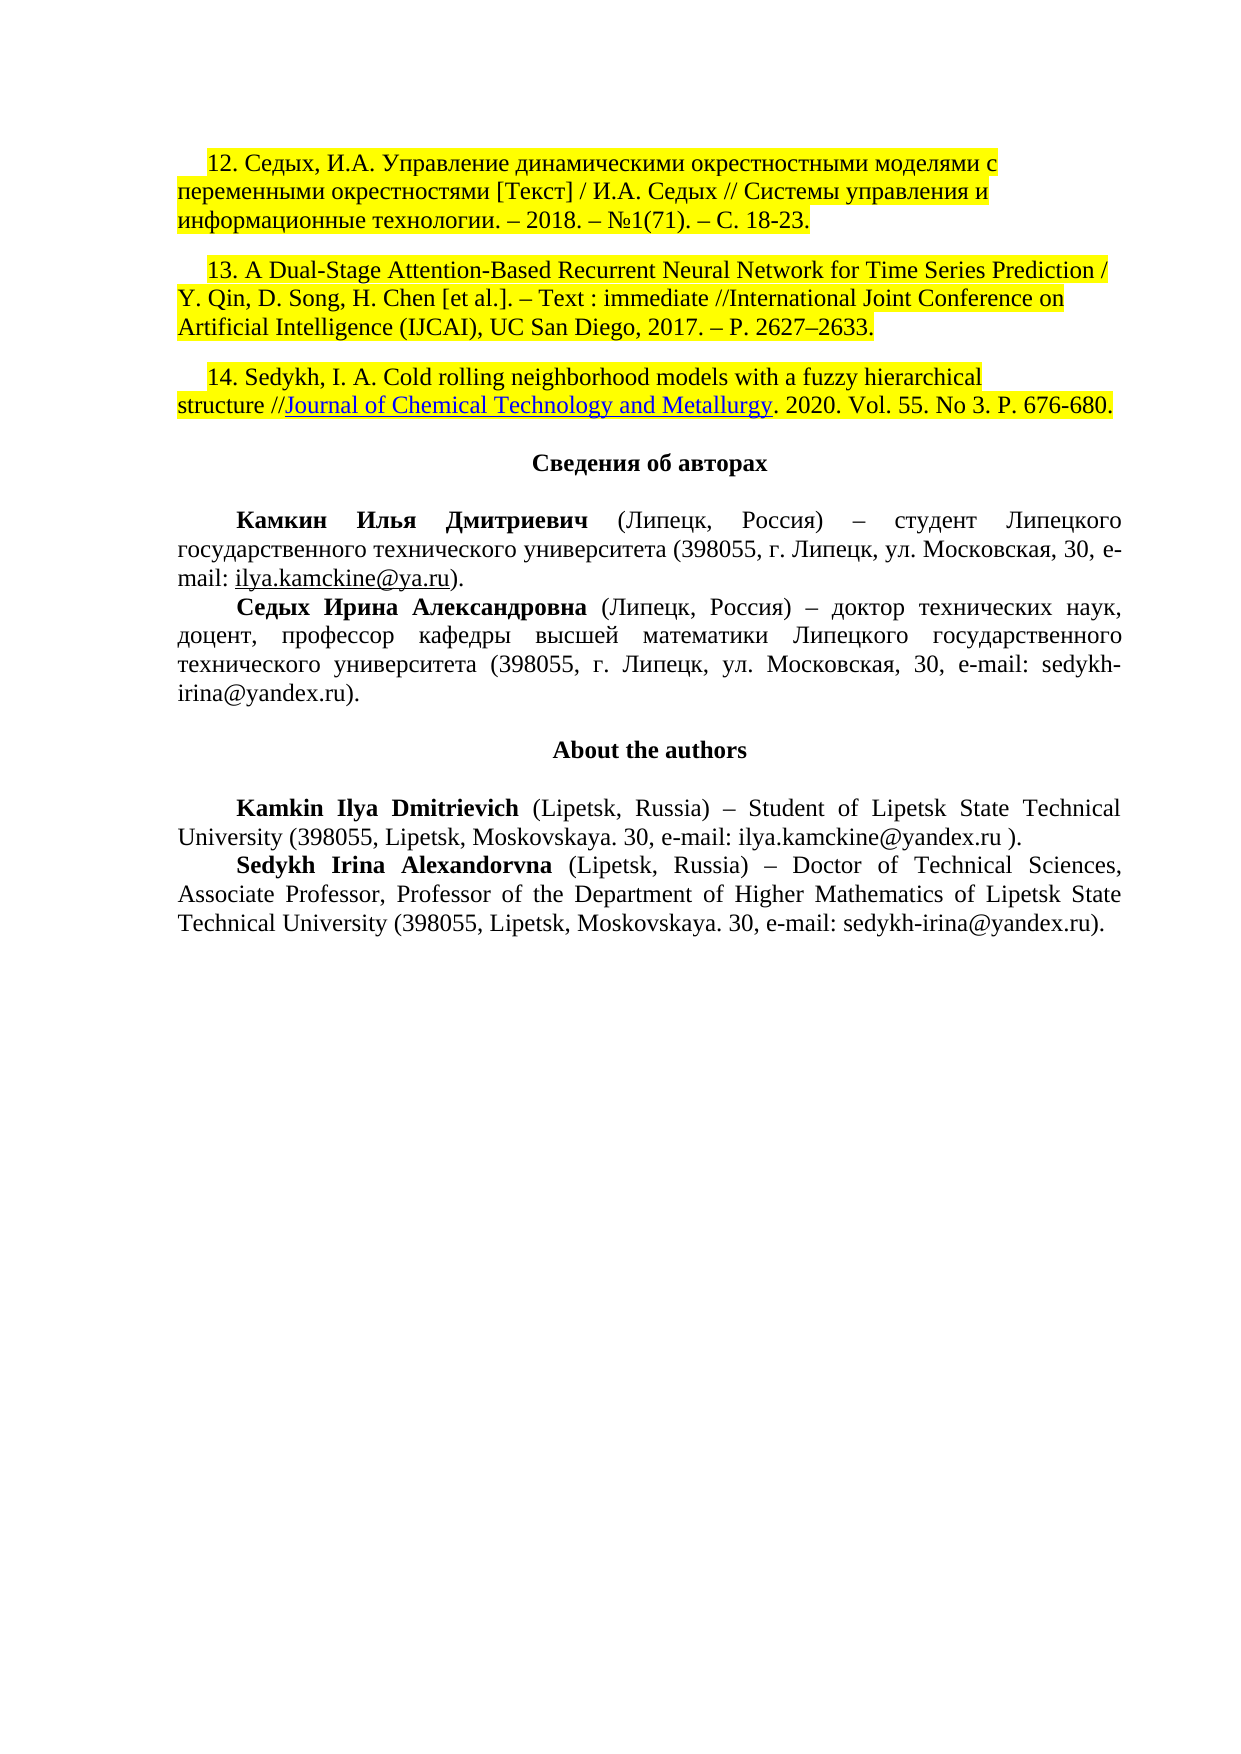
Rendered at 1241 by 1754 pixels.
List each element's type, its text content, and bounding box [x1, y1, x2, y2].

text 12. Седых, И.А. Управление динамическими окрестностными моделями с переменными окрестностями [Текст] / И.А. Седых // Системы управления и информационные технологии. – 2018. – №1(71). – С. 18-23. [177, 148, 1122, 234]
text About the authors [177, 736, 1122, 764]
text Kamkin Ilya Dmitrievich (Lipetsk, Russia) – Student of Lipetsk State Technical University (398055, Lipetsk, Moskovskaya. 30, e-mail: ilya.kamckine@yandex.ru ). [177, 793, 1122, 851]
text Sedykh Irina Alexandorvna (Lipetsk, Russia) – Doctor of Technical Sciences, Associate Professor, Professor of the Department of Higher Mathematics of Lipetsk State Technical University (398055, Lipetsk, Moskovskaya. 30, e-mail: sedykh-irina@yandex.ru). [177, 851, 1122, 937]
list Сведения об авторах [177, 448, 1122, 477]
text 13. A Dual-Stage Attention-Based Recurrent Neural Network for Time Series Prediction / Y. Qin, D. Song, H. Chen [et al.]. – Text : immediate //International Joint Conference on Artificial Intelligence (IJCAI), UC San Diego, 2017. – P. 2627–2633. [177, 255, 1122, 341]
text 14. Sedykh, I. A. Cold rolling neighborhood models with a fuzzy hierarchical structure //Journal of Chemical Technology and Metallurgy. 2020. Vol. 55. No 3. P. 676-680. [177, 362, 1122, 419]
text Седых Ирина Александровна (Липецк, Россия) – доктор технических наук, доцент, профессор кафедры высшей математики Липецкого государственного технического университета (398055, г. Липецк, ул. Московская, 30, e-mail: sedykh-irina@yandex.ru). [177, 592, 1122, 707]
text Камкин Илья Дмитриевич (Липецк, Россия) – студент Липецкого государственного технического университета (398055, г. Липецк, ул. Московская, 30, e-mail: ilya.kamckine@ya.ru). [177, 506, 1122, 592]
